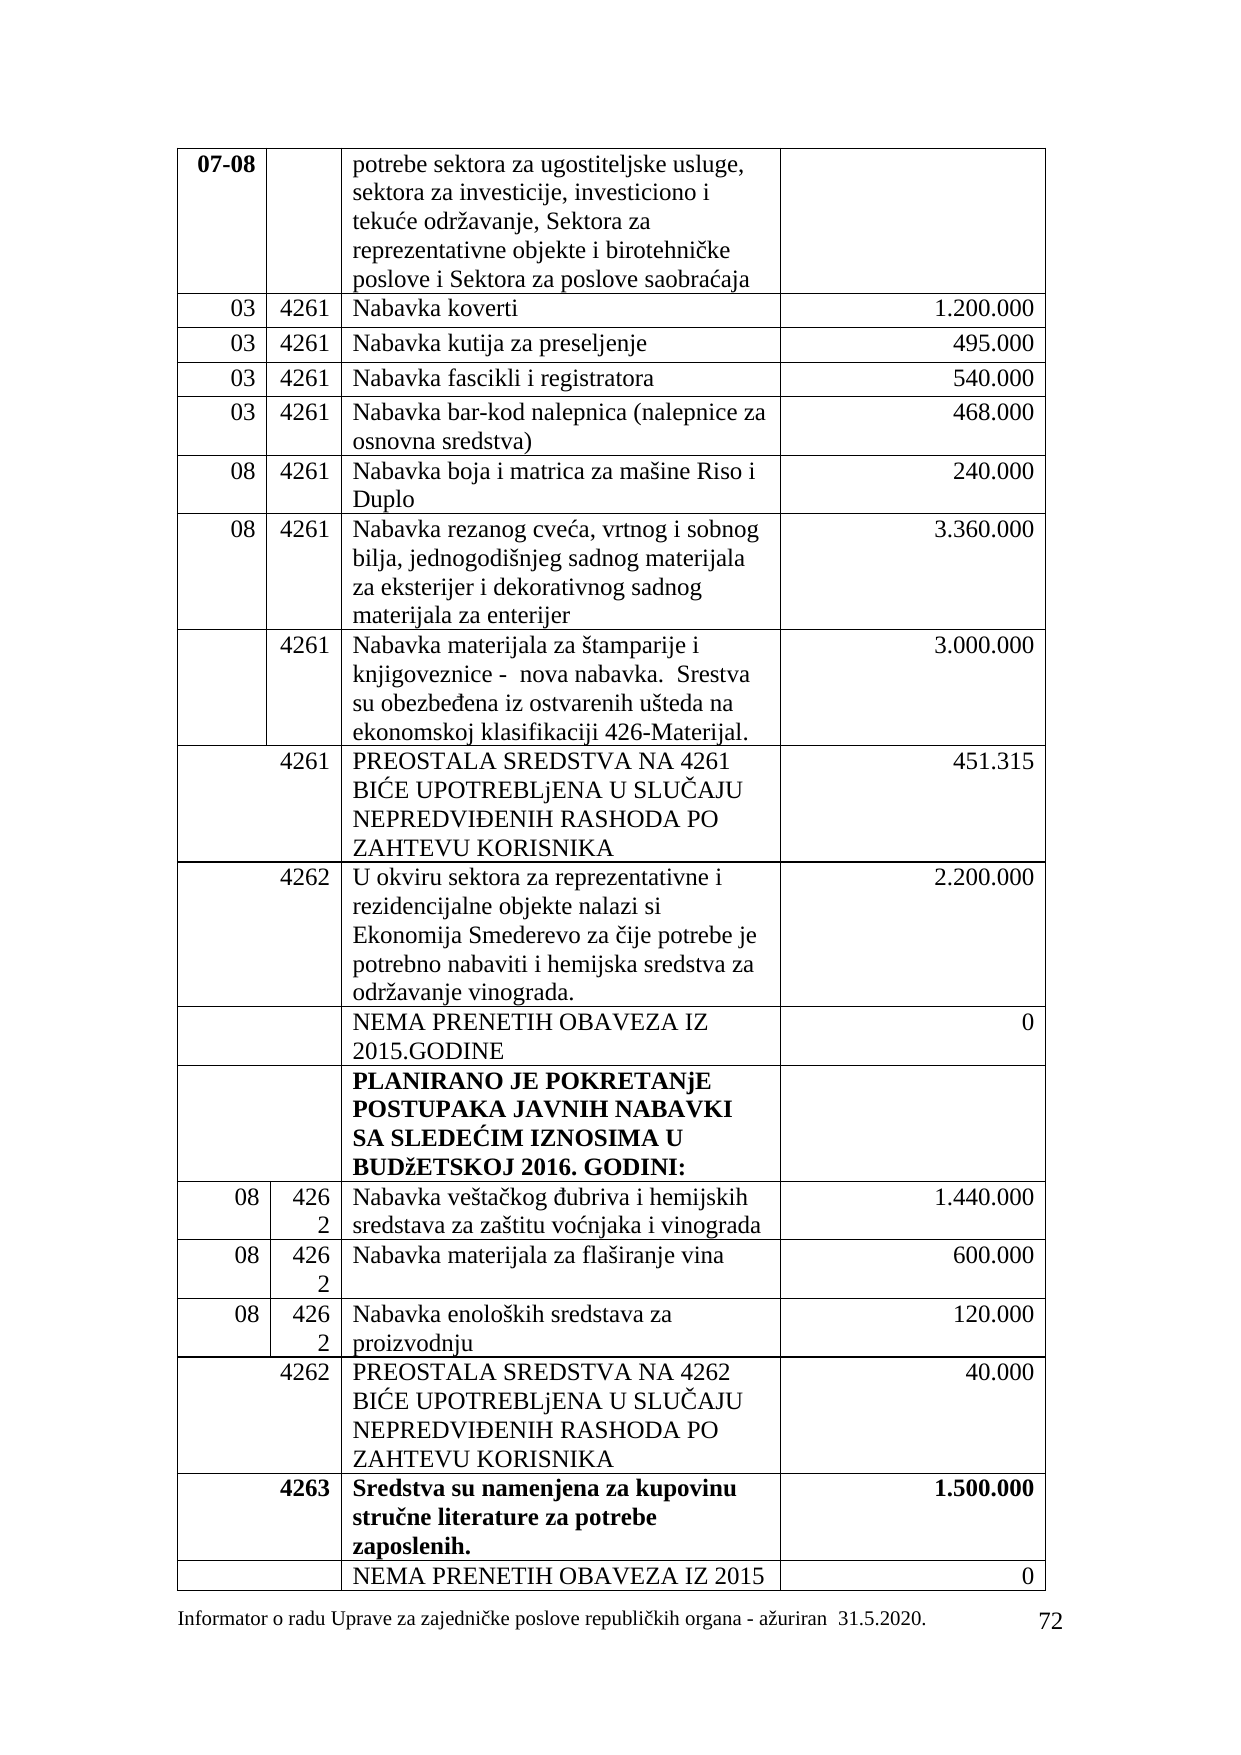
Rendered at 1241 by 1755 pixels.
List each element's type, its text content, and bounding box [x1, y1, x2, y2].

table_cell 08 [178, 514, 266, 629]
table_cell PLANIRANO JE POKRETANјE POSTUPAKA JAVNIH NABAVKI SA SLEDEĆIM IZNOSIMA U BUDžETSKOJ 2016. GODINI: [342, 1066, 780, 1181]
table_cell NEMA PRENETIH OBAVEZA IZ 2015.GODINE [342, 1007, 780, 1065]
table_cell 03 [178, 328, 266, 362]
table_cell 4261 [267, 294, 341, 327]
table_cell Nabavka koverti [342, 294, 780, 327]
table_cell Nabavka rezanog cveća, vrtnog i sobnog bilјa, jednogodišnjeg sadnog materijala za eksterijer i dekorativnog sadnog materijala za enterijer [342, 514, 780, 629]
table_cell 3.360.000 [781, 514, 1045, 629]
table_cell 495.000 [781, 328, 1045, 362]
table_cell 4261 [267, 363, 341, 396]
table_cell 1.500.000 [781, 1474, 1045, 1560]
table_cell PREOSTALA SREDSTVA NA 4262 BIĆE UPOTREBLjENA U SLUČAJU NEPREDVIĐENIH RASHODA PO ZAHTEVU KORISNIKA [342, 1358, 780, 1472]
table_cell [267, 149, 341, 292]
table_cell Nabavka materijala za flaširanje vina [342, 1240, 780, 1298]
table_cell 03 [178, 294, 266, 327]
table_cell 4262 [271, 1182, 341, 1239]
table_cell Nabavka veštačkog đubriva i hemijskih sredstava za zaštitu voćnjaka i vinograda [342, 1182, 780, 1239]
table_cell U okviru sektora za reprezentativne i rezidencijalne objekte nalazi si Ekonomija Smederevo za čije potrebe je potrebno nabaviti i hemijska sredstva za održavanje vinograda. [342, 863, 780, 1006]
table_cell 4262 [271, 1299, 341, 1356]
table_cell 0 [781, 1007, 1045, 1065]
table_cell [781, 149, 1045, 292]
table_cell [178, 1561, 341, 1589]
table_cell 08 [178, 1299, 270, 1356]
table_cell Nabavka enoloških sredstava za proizvodnju [342, 1299, 780, 1356]
table_cell [178, 1007, 341, 1065]
table_cell 1.440.000 [781, 1182, 1045, 1239]
table_cell Sredstva su namenjena za kupovinu stručne literature za potrebe zaposlenih. [342, 1474, 780, 1560]
table_cell [178, 1066, 341, 1181]
table_cell 451.315 [781, 746, 1045, 861]
table_cell 4261 [267, 456, 341, 513]
table_cell 4261 [267, 328, 341, 362]
table_cell 600.000 [781, 1240, 1045, 1298]
table_cell 4261 [267, 514, 341, 629]
table_cell 0 [781, 1561, 1045, 1589]
table_cell Nabavka kutija za preselјenje [342, 328, 780, 362]
table_cell 08 [178, 1240, 270, 1298]
table_cell 40.000 [781, 1358, 1045, 1472]
table_cell [178, 630, 266, 745]
table_cell 08 [178, 1182, 270, 1239]
table_cell PREOSTALA SREDSTVA NA 4261 BIĆE UPOTREBLjENA U SLUČAJU NEPREDVIĐENIH RASHODA PO ZAHTEVU KORISNIKA [342, 746, 780, 861]
table_cell 4261 [267, 630, 341, 745]
table_cell 540.000 [781, 363, 1045, 396]
table_cell 4261 [267, 397, 341, 455]
table_cell potrebe sektora za ugostitelјske usluge, sektora za investicije, investiciono i tekuće održavanje, Sektora za reprezentativne objekte i birotehničke poslove i Sektora za poslove saobraćaja [342, 149, 780, 292]
table_cell Nabavka boja i matrica za mašine Riso i Duplo [342, 456, 780, 513]
table_cell 08 [178, 456, 266, 513]
table_cell 240.000 [781, 456, 1045, 513]
table_cell 4263 [178, 1474, 341, 1560]
table_cell 468.000 [781, 397, 1045, 455]
table_cell Nabavka fascikli i registratora [342, 363, 780, 396]
table_cell 4262 [271, 1240, 341, 1298]
table_cell 2.200.000 [781, 863, 1045, 1006]
table_cell Nabavka materijala za štamparije i knjigoveznice - nova nabavka. Srestva su obezbeđena iz ostvarenih ušteda na ekonomskoj klasifikaciji 426-Materijal. [342, 630, 780, 745]
table_cell 1.200.000 [781, 294, 1045, 327]
table_cell 120.000 [781, 1299, 1045, 1356]
table_cell 4262 [178, 863, 341, 1006]
table_cell 4261 [178, 746, 341, 861]
table_cell 03 [178, 363, 266, 396]
table_cell 4262 [178, 1358, 341, 1472]
table_cell [781, 1066, 1045, 1181]
table_cell 3.000.000 [781, 630, 1045, 745]
table_cell NEMA PRENETIH OBAVEZA IZ 2015 [342, 1561, 780, 1589]
table_cell 07-08 [178, 149, 266, 292]
table_cell Nabavka bar-kod nalepnica (nalepnice za osnovna sredstva) [342, 397, 780, 455]
table_cell 03 [178, 397, 266, 455]
